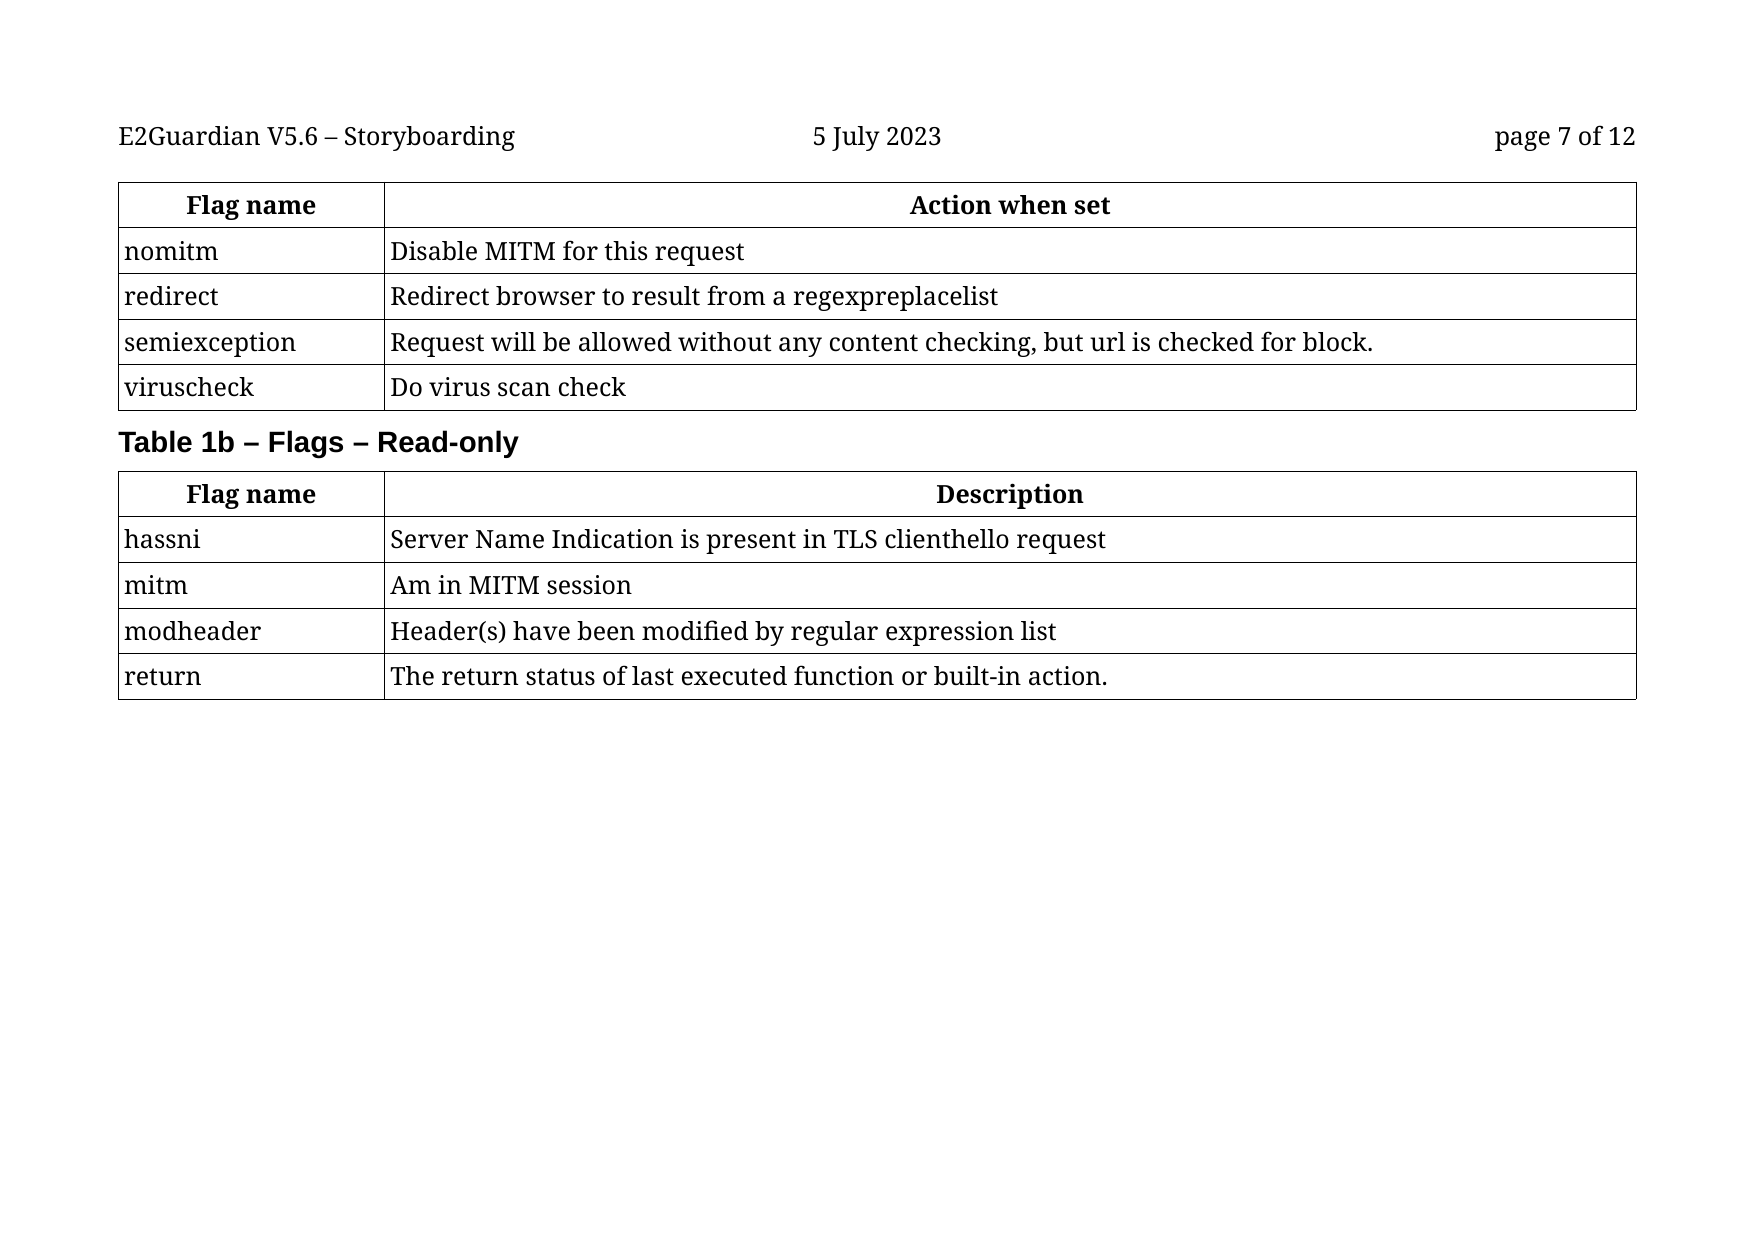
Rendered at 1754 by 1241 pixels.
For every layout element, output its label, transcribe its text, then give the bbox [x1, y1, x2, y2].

table_cell Disable MITM for this request [385, 228, 1636, 273]
table_cell Server Name Indication is present in TLS clienthello request [385, 517, 1636, 562]
table_cell Request will be allowed without any content checking, but url is checked for block. [385, 320, 1636, 364]
table_cell return [119, 654, 384, 699]
table_header Flag name [119, 183, 384, 227]
table_cell Header(s) have been modified by regular expression list [385, 609, 1636, 653]
table_header Flag name [119, 472, 384, 516]
table_cell modheader [119, 609, 384, 653]
table_cell mitm [119, 563, 384, 608]
table_cell redirect [119, 274, 384, 318]
table_cell Redirect browser to result from a regexpreplacelist [385, 274, 1636, 318]
table_cell Am in MITM session [385, 563, 1636, 608]
table_cell semiexception [119, 320, 384, 364]
table_cell Do virus scan check [385, 365, 1636, 410]
table_cell The return status of last executed function or built-in action. [385, 654, 1636, 699]
table_header Description [385, 472, 1636, 516]
table_cell nomitm [119, 228, 384, 273]
table_header Action when set [385, 183, 1636, 227]
table_cell hassni [119, 517, 384, 562]
table_cell viruscheck [119, 365, 384, 410]
subtitle Table 1b – Flags – Read-only [118, 424, 1636, 458]
